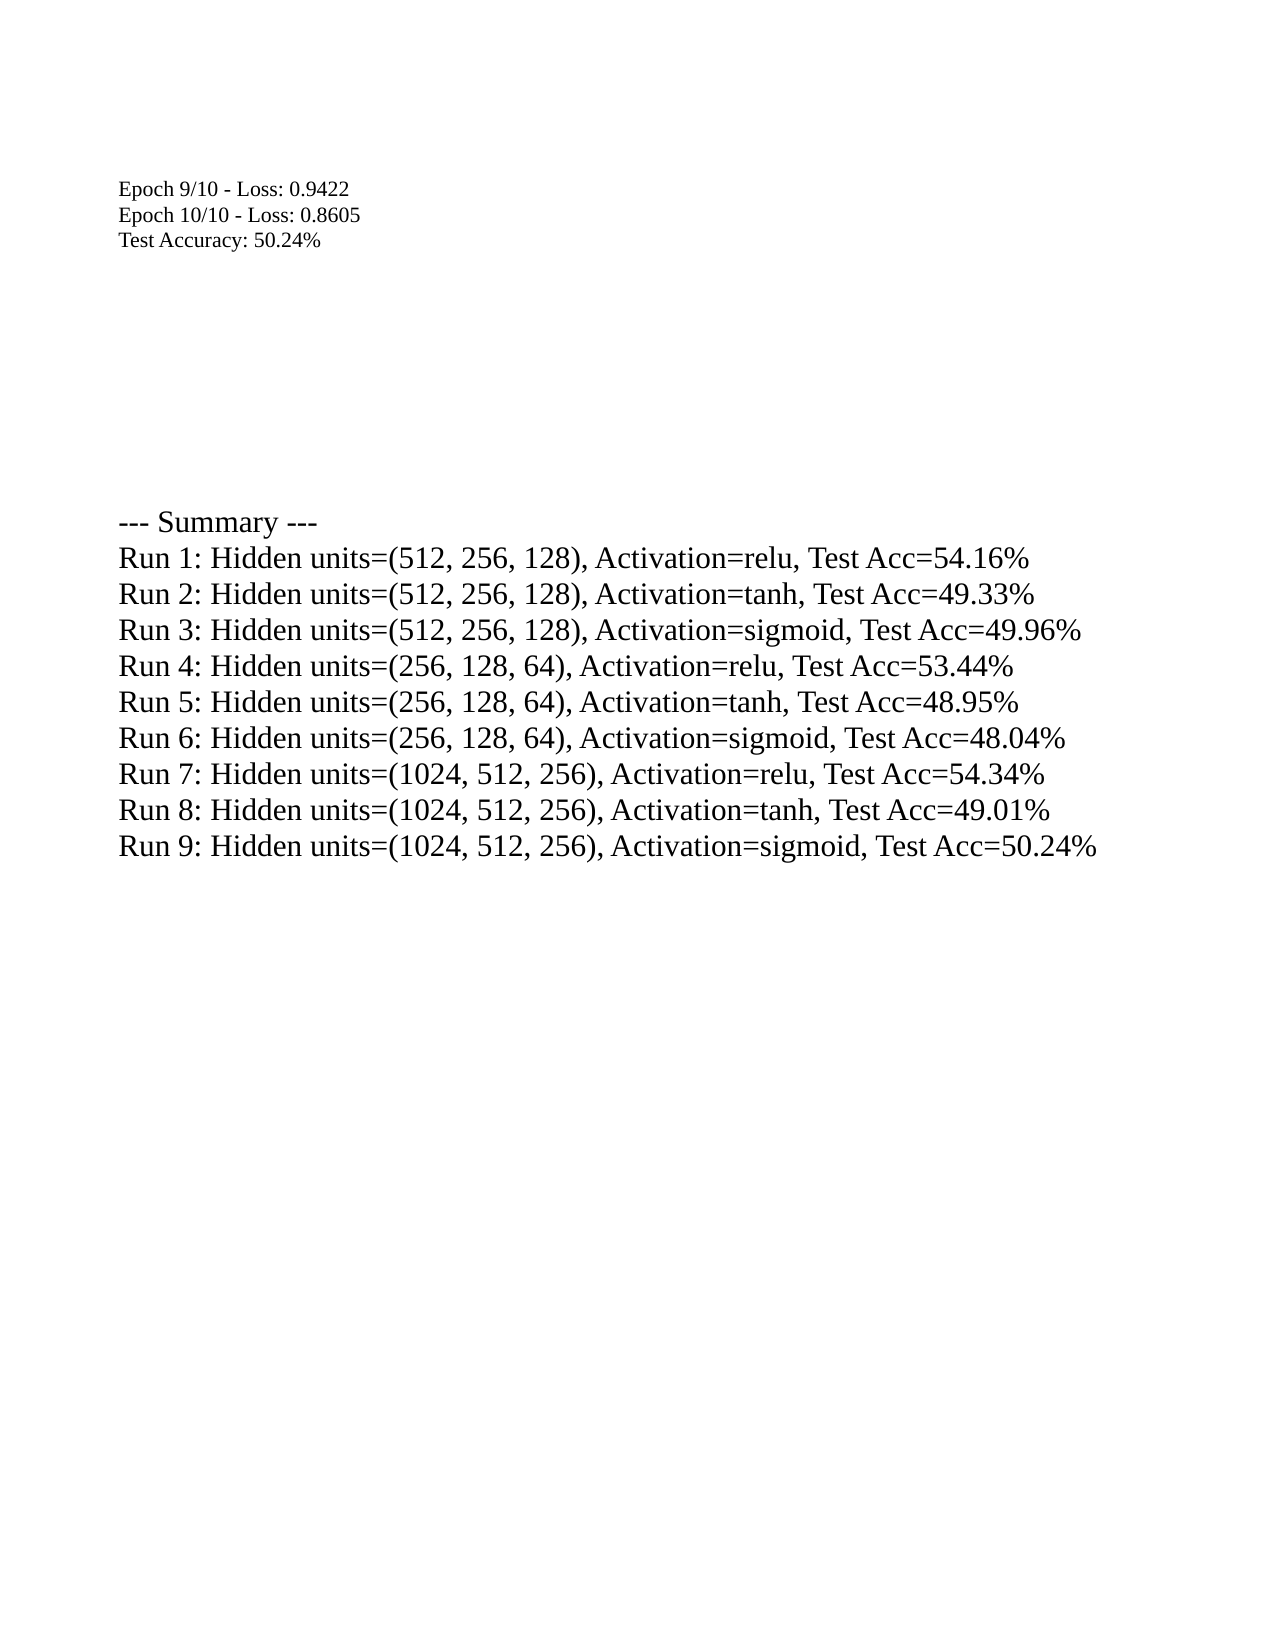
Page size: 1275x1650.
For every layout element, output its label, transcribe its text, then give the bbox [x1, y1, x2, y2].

text Run 4: Hidden units=(256, 128, 64), Activation=relu, Test Acc=53.44% [118, 647, 1157, 683]
text Run 9: Hidden units=(1024, 512, 256), Activation=sigmoid, Test Acc=50.24% [118, 827, 1157, 863]
text --- Summary --- [118, 503, 1157, 539]
text Run 2: Hidden units=(512, 256, 128), Activation=tanh, Test Acc=49.33% [118, 575, 1157, 611]
text Run 3: Hidden units=(512, 256, 128), Activation=sigmoid, Test Acc=49.96% [118, 611, 1157, 647]
text Run 7: Hidden units=(1024, 512, 256), Activation=relu, Test Acc=54.34% [118, 755, 1157, 791]
text Epoch 10/10 - Loss: 0.8605 [118, 202, 1157, 227]
text Run 1: Hidden units=(512, 256, 128), Activation=relu, Test Acc=54.16% [118, 539, 1157, 575]
text Run 5: Hidden units=(256, 128, 64), Activation=tanh, Test Acc=48.95% [118, 683, 1157, 719]
text Run 6: Hidden units=(256, 128, 64), Activation=sigmoid, Test Acc=48.04% [118, 719, 1157, 755]
text Test Accuracy: 50.24% [118, 227, 1157, 252]
text Epoch 9/10 - Loss: 0.9422 [118, 176, 1157, 202]
text Run 8: Hidden units=(1024, 512, 256), Activation=tanh, Test Acc=49.01% [118, 791, 1157, 827]
